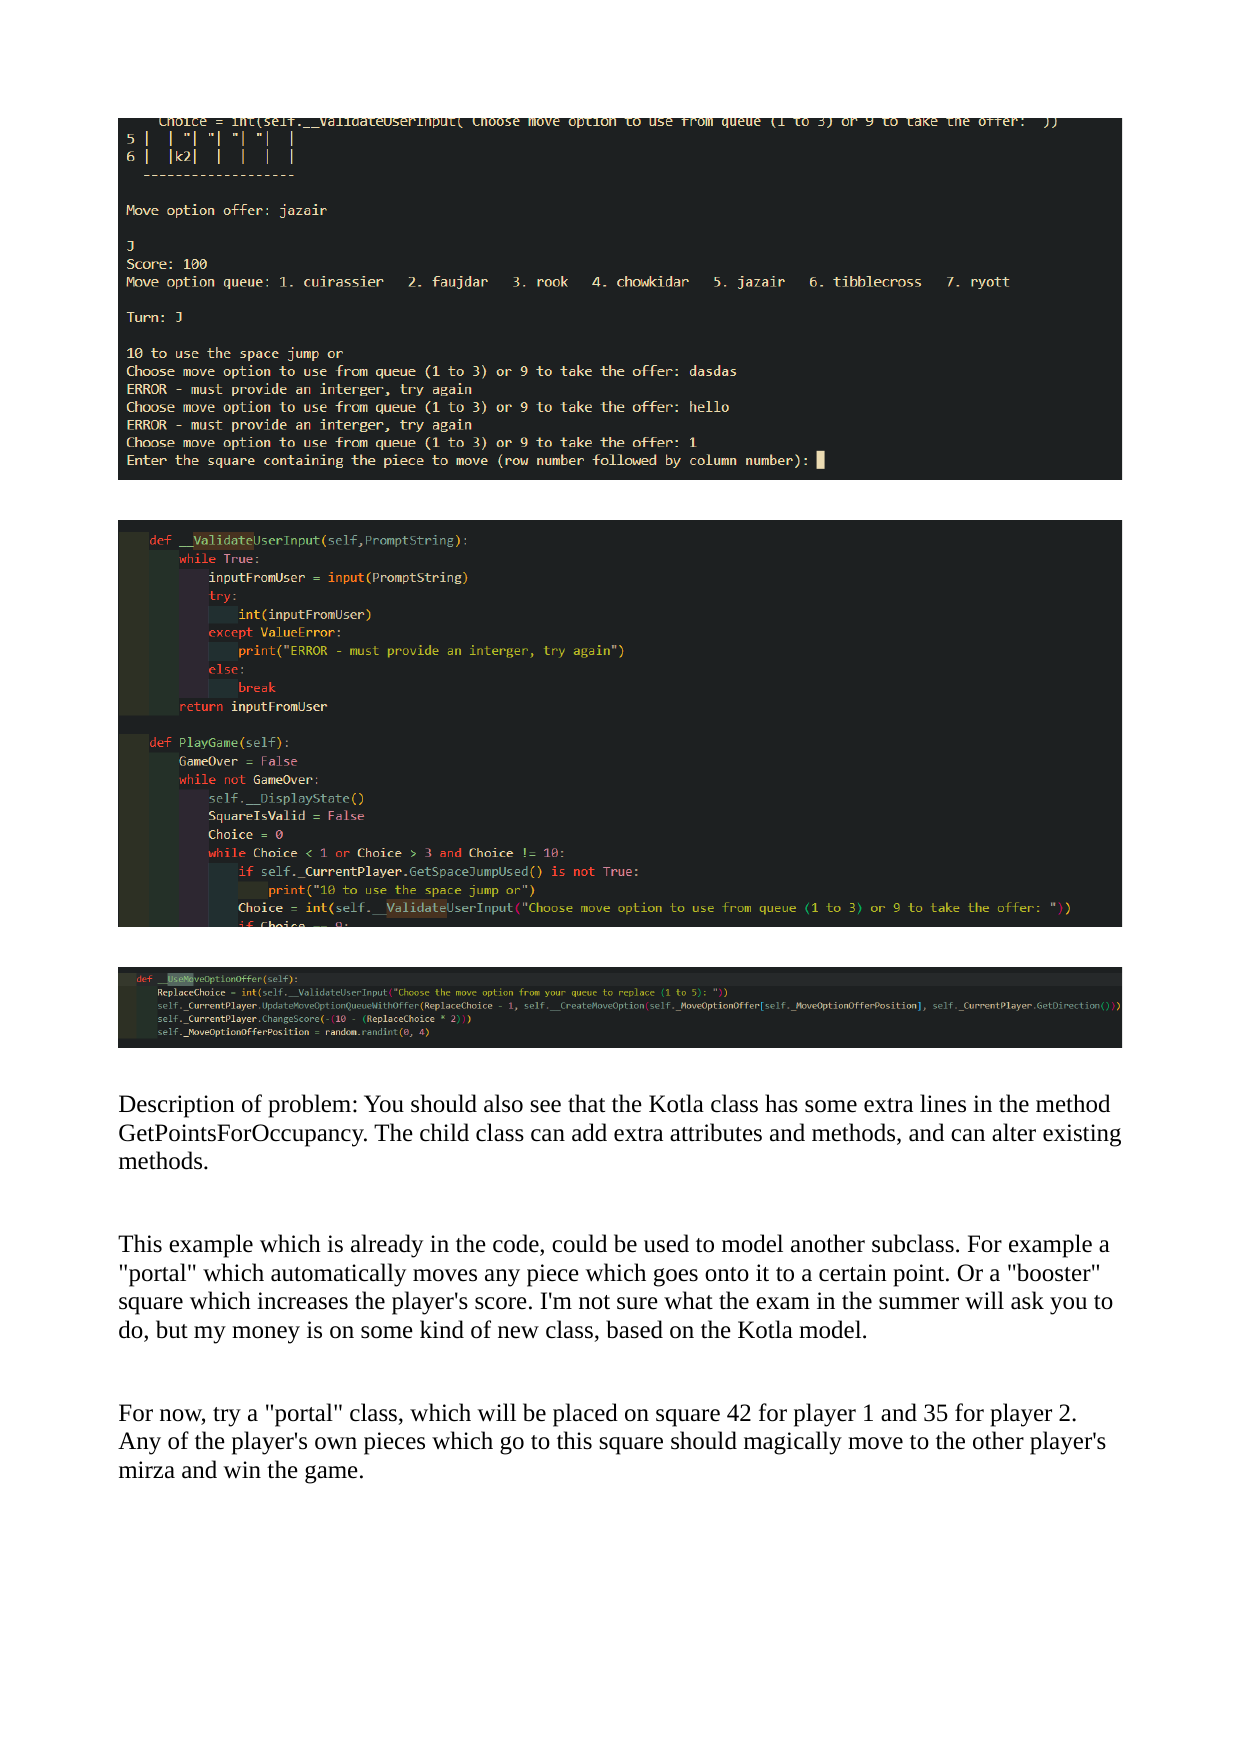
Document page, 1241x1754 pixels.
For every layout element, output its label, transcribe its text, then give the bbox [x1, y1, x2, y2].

picture [118, 520, 1123, 927]
picture [118, 967, 1123, 1048]
picture [118, 118, 1123, 480]
text For now, try a "portal" class, which will be placed on square 42 for player 1 and 35 for player 2. Any of the player's own pieces which go to this square should magically move to the other player's mirza and win the game. [118, 1398, 1122, 1484]
text This example which is already in the code, could be used to model another subclass. For example a "portal" which automatically moves any piece which goes onto it to a certain point. Or a "booster" square which increases the player's score. I'm not sure what the exam in the summer will ask you to do, but my money is on some kind of new class, based on the Kotla model. [118, 1229, 1122, 1344]
text Description of problem: You should also see that the Kotla class has some extra lines in the method GetPointsForOccupancy. The child class can add extra attributes and methods, and can alter existing methods. [118, 1089, 1122, 1175]
